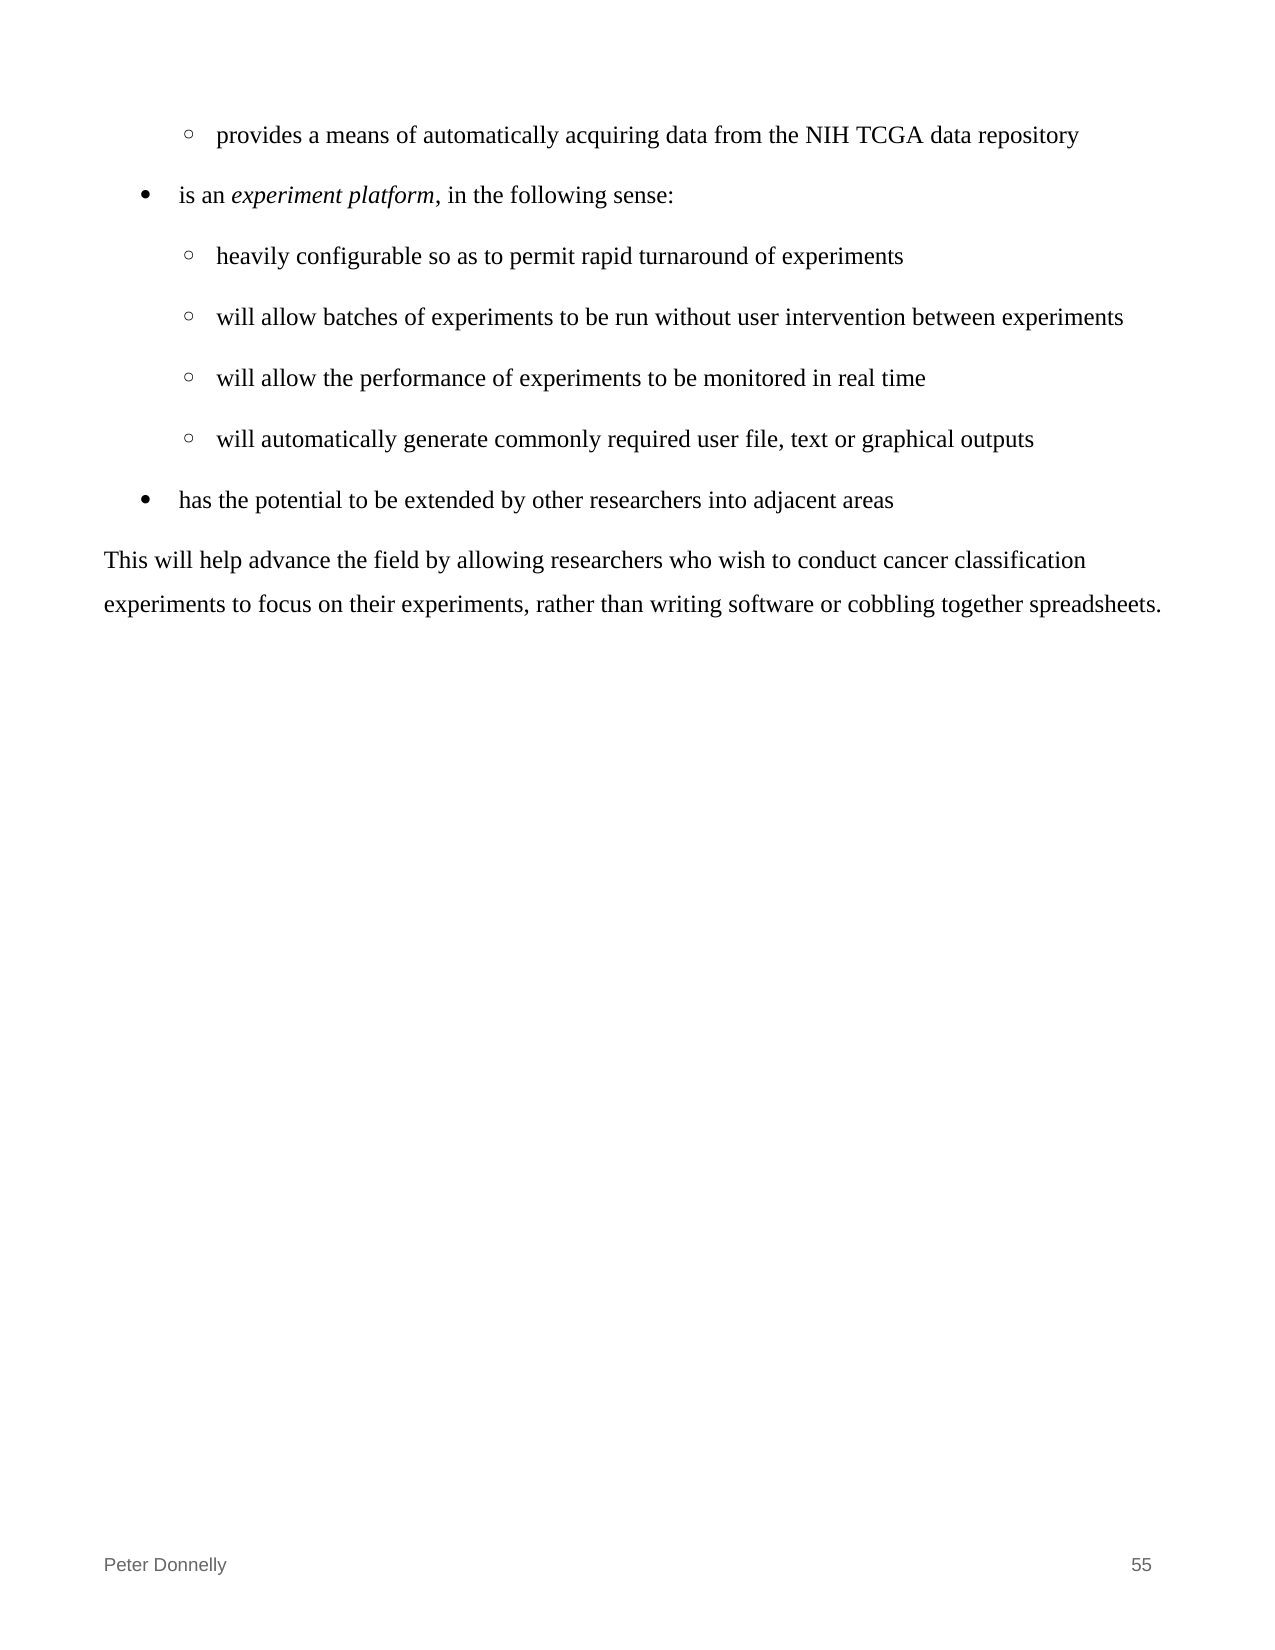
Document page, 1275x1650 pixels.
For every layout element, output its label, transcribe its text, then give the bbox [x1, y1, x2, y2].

list will allow batches of experiments to be run without user intervention between experiments [178, 302, 1181, 331]
list heavily configurable so as to permit rapid turnaround of experiments [178, 241, 1181, 270]
list will automatically generate commonly required user file, text or graphical outputs [178, 424, 1181, 453]
text This will help advance the field by allowing researchers who wish to conduct cancer classification experiments to focus on their experiments, rather than writing software or cobbling together spreadsheets. [103, 546, 1181, 617]
list has the potential to be extended by other researchers into adjacent areas [141, 485, 1181, 513]
list provides a means of automatically acquiring data from the NIH TCGA data repository [178, 120, 1181, 148]
list will allow the performance of experiments to be monitored in real time [178, 363, 1181, 392]
list is an experiment platform, in the following sense: [141, 181, 1181, 209]
